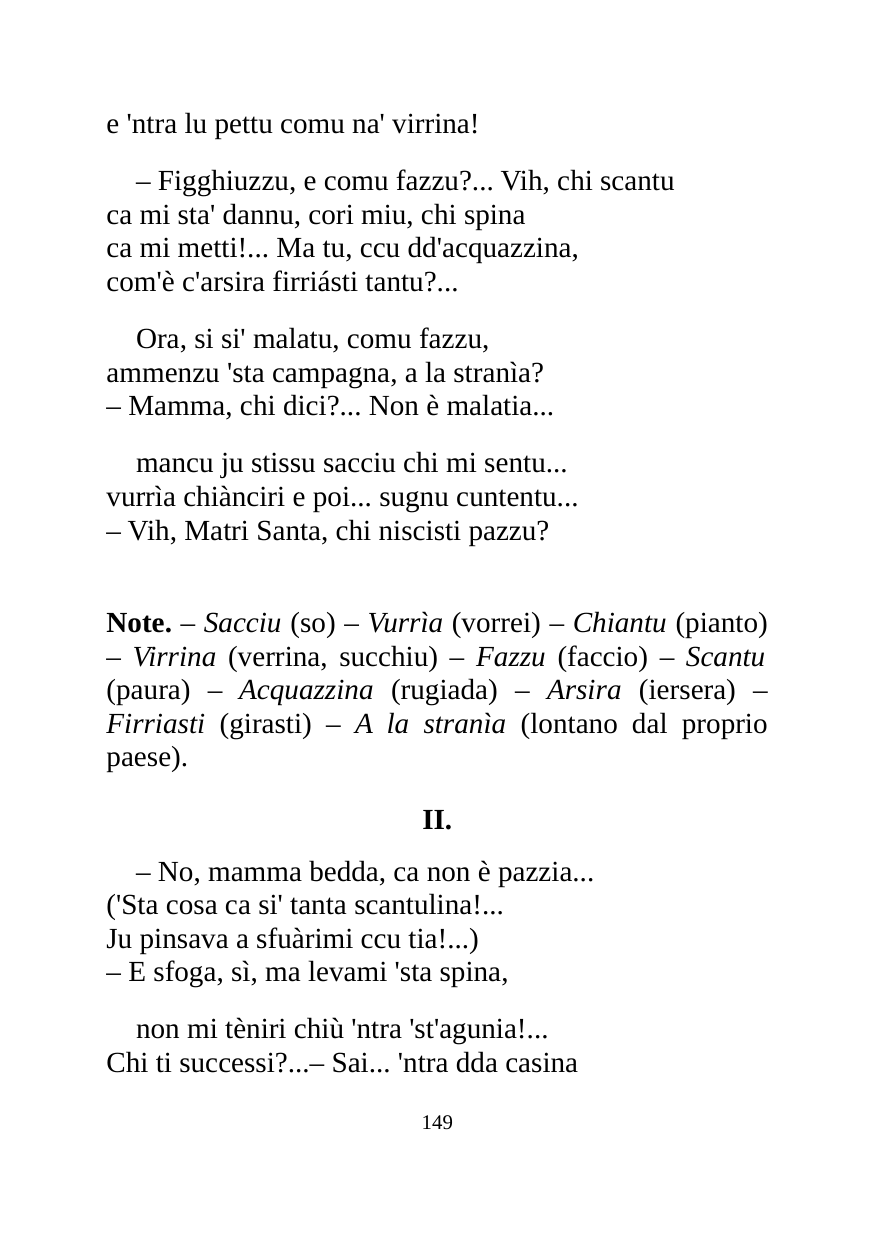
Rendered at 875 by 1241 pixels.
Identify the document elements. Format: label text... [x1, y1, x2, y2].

text mancu ju stissu sacciu chi mi sentu... [106, 446, 768, 479]
text ammenzu 'sta campagna, a la stranìa? [106, 355, 768, 388]
text – Figghiuzzu, e comu fazzu?... Vih, chi scantu [106, 163, 768, 197]
text non mi tèniri chiù 'ntra 'st'agunia!... [106, 1011, 768, 1045]
text – Mamma, chi dici?... Non è malatia... [106, 388, 768, 422]
text ('Sta cosa ca si' tanta scantulina!... [106, 887, 768, 921]
text ca mi metti!... Ma tu, ccu dd'acquazzina, [106, 231, 768, 264]
text Chi ti successi?...– Sai... 'ntra dda casina [106, 1045, 768, 1078]
text – Vih, Matri Santa, chi niscisti pazzu? [106, 513, 768, 546]
text com'è c'arsira firriásti tantu?... [106, 264, 768, 298]
text vurrìa chiànciri e poi... sugnu cuntentu... [106, 479, 768, 513]
text Ju pinsava a sfuàrimi ccu tia!...) [106, 921, 768, 954]
text – No, mamma bedda, ca non è pazzia... [106, 854, 768, 887]
text II. [106, 802, 768, 836]
text – E sfoga, sì, ma levami 'sta spina, [106, 954, 768, 988]
text Ora, si si' malatu, comu fazzu, [106, 321, 768, 355]
text Note. – Sacciu (so) – Vurrìa (vorrei) – Chiantu (pianto) – Virrina (verrina, succhiu) – Fazzu (faccio) – Scantu (paura) – Acquazzina (rugiada) – Arsira (iersera) – Firriasti (girasti) – A la stranìa (lontano dal proprio paese). [106, 605, 768, 773]
text ca mi sta' dannu, cori miu, chi spina [106, 197, 768, 231]
text e 'ntra lu pettu comu na' virrina! [106, 106, 768, 140]
